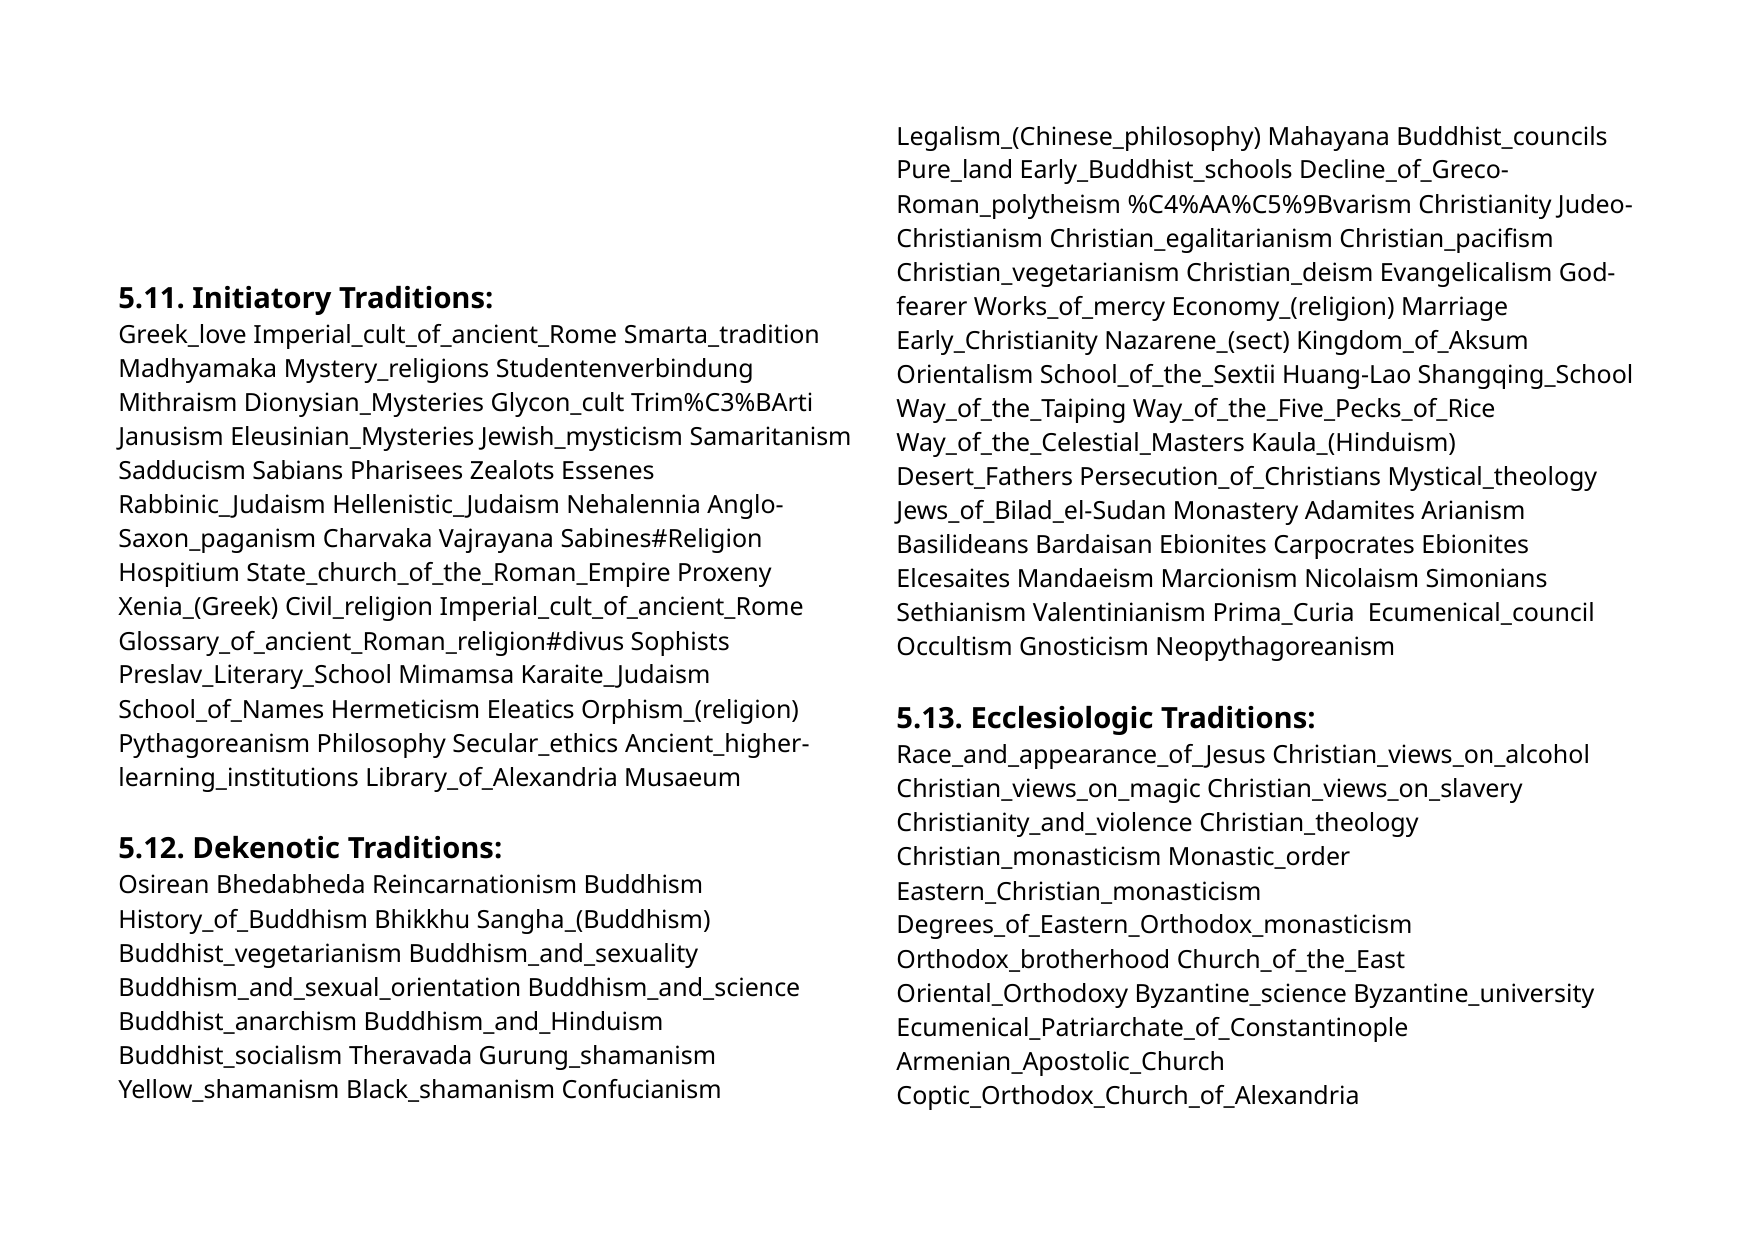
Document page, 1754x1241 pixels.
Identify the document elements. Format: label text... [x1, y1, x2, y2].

text Race_and_appearance_of_Jesus Christian_views_on_alcohol Christian_views_on_magic Christian_views_on_slavery Christianity_and_violence Christian_theology Christian_monasticism Monastic_order Eastern_Christian_monasticism Degrees_of_Eastern_Orthodox_monasticism Orthodox_brotherhood Church_of_the_East Oriental_Orthodoxy Byzantine_science Byzantine_university Ecumenical_Patriarchate_of_Constantinople Armenian_Apostolic_Church Coptic_Orthodox_Church_of_Alexandria [896, 737, 1636, 1112]
text Osirean Bhedabheda Reincarnationism Buddhism History_of_Buddhism Bhikkhu Sangha_(Buddhism) Buddhist_vegetarianism Buddhism_and_sexuality Buddhism_and_sexual_orientation Buddhism_and_science Buddhist_anarchism Buddhism_and_Hinduism Buddhist_socialism Theravada Gurung_shamanism Yellow_shamanism Black_shamanism Confucianism [118, 867, 868, 1106]
text 5.13. Ecclesiologic Traditions: [896, 697, 1636, 737]
text 5.12. Dekenotic Traditions: [118, 827, 868, 867]
text Legalism_(Chinese_philosophy) Mahayana Buddhist_councils Pure_land Early_Buddhist_schools Decline_of_Greco-Roman_polytheism %C4%AA%C5%9Bvarism Christianity Judeo-Christianism Christian_egalitarianism Christian_pacifism Christian_vegetarianism Christian_deism Evangelicalism God-fearer Works_of_mercy Economy_(religion) Marriage Early_Christianity Nazarene_(sect) Kingdom_of_Aksum Orientalism School_of_the_Sextii Huang-Lao Shangqing_School Way_of_the_Taiping Way_of_the_Five_Pecks_of_Rice Way_of_the_Celestial_Masters Kaula_(Hinduism) Desert_Fathers Persecution_of_Christians Mystical_theology Jews_of_Bilad_el-Sudan Monastery Adamites Arianism Basilideans Bardaisan Ebionites Carpocrates Ebionites Elcesaites Mandaeism Marcionism Nicolaism Simonians Sethianism Valentinianism Prima_Curia Ecumenical_council Occultism Gnosticism Neopythagoreanism [896, 118, 1636, 663]
text Greek_love Imperial_cult_of_ancient_Rome Smarta_tradition Madhyamaka Mystery_religions Studentenverbindung Mithraism Dionysian_Mysteries Glycon_cult Trim%C3%BArti Janusism Eleusinian_Mysteries Jewish_mysticism Samaritanism Sadducism Sabians Pharisees Zealots Essenes Rabbinic_Judaism Hellenistic_Judaism Nehalennia Anglo-Saxon_paganism Charvaka Vajrayana Sabines#Religion Hospitium State_church_of_the_Roman_Empire Proxeny Xenia_(Greek) Civil_religion Imperial_cult_of_ancient_Rome Glossary_of_ancient_Roman_religion#divus Sophists Preslav_Literary_School Mimamsa Karaite_Judaism School_of_Names Hermeticism Eleatics Orphism_(religion) Pythagoreanism Philosophy Secular_ethics Ancient_higher-learning_institutions Library_of_Alexandria Musaeum [118, 317, 868, 793]
text 5.11. Initiatory Traditions: [118, 277, 868, 317]
